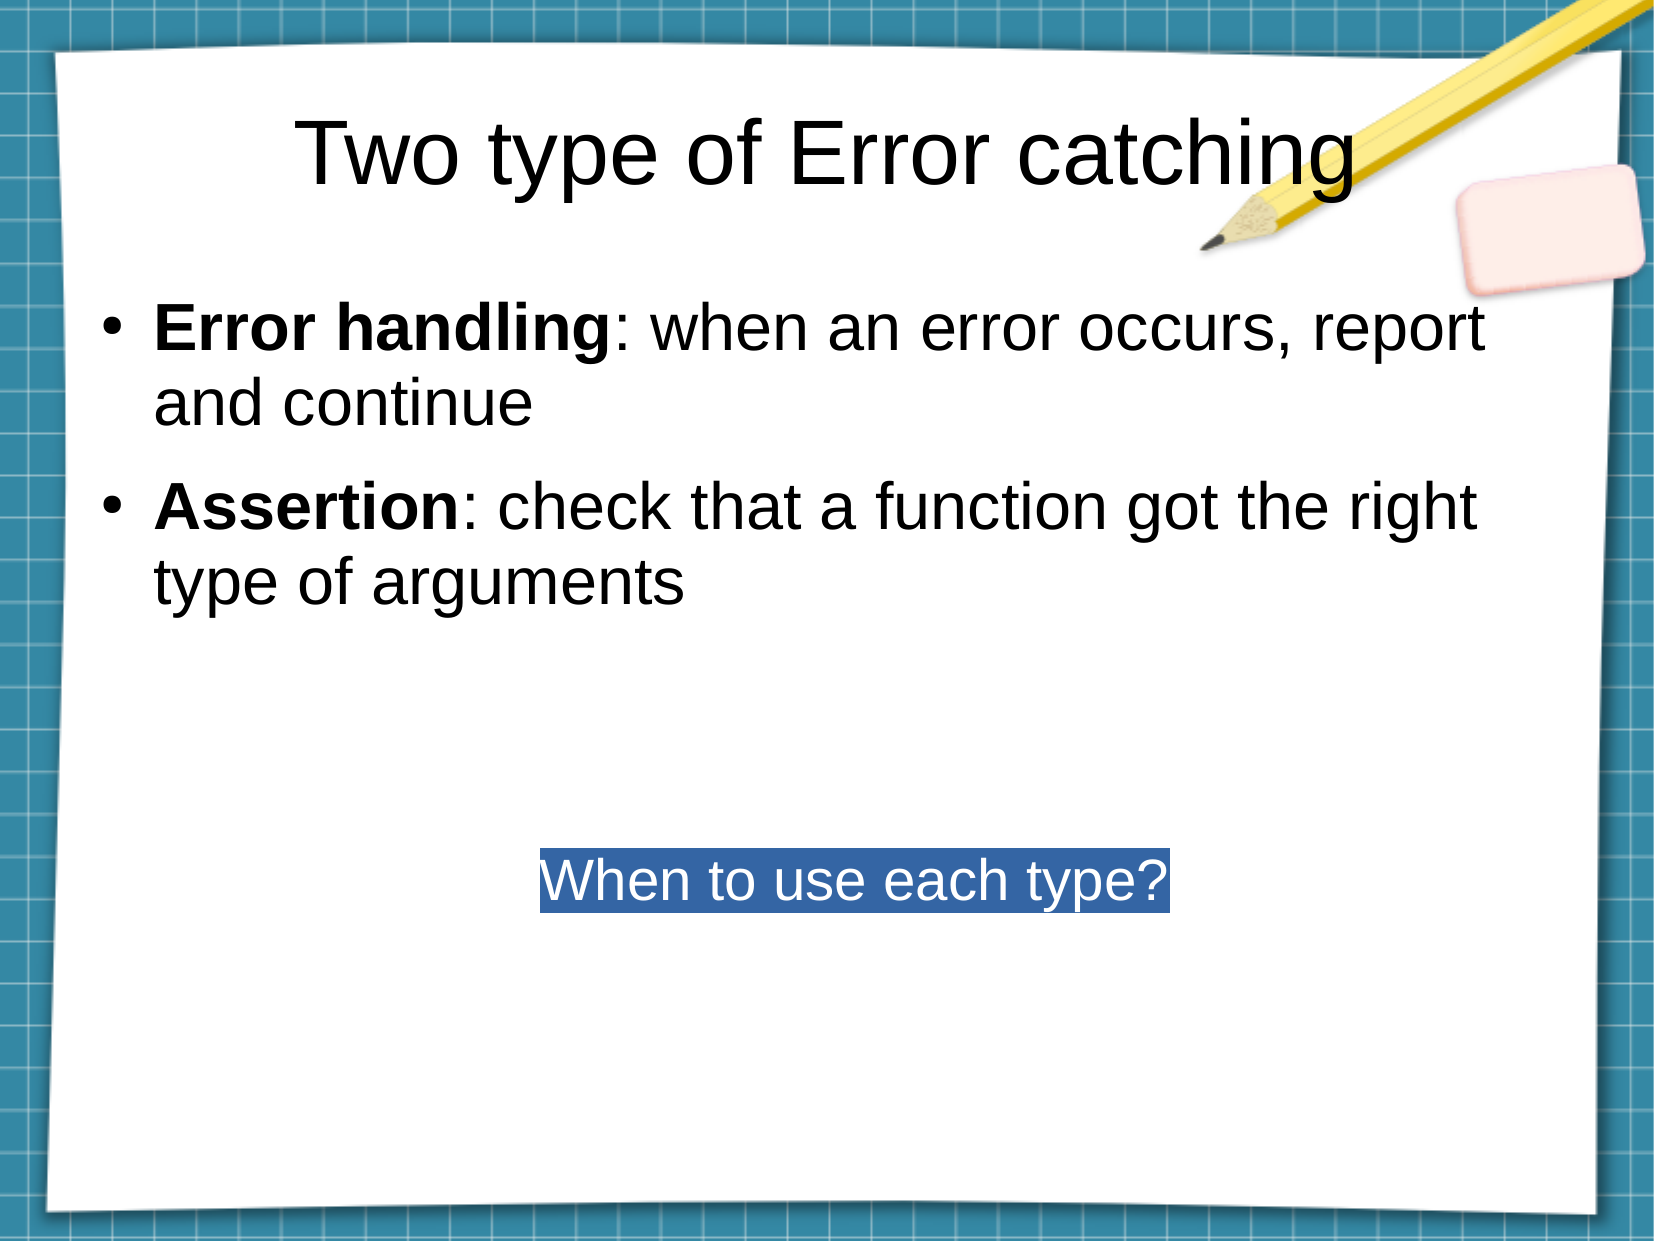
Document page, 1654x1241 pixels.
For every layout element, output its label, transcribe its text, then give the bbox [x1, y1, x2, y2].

title Two type of Error catching [82, 49, 1571, 257]
text_box When to use each type? [480, 840, 1231, 991]
list Error handling: when an error occurs, report and continue Assertion: check that a function got the right type of arguments [82, 290, 1571, 1010]
picture [0, 0, 1654, 1241]
